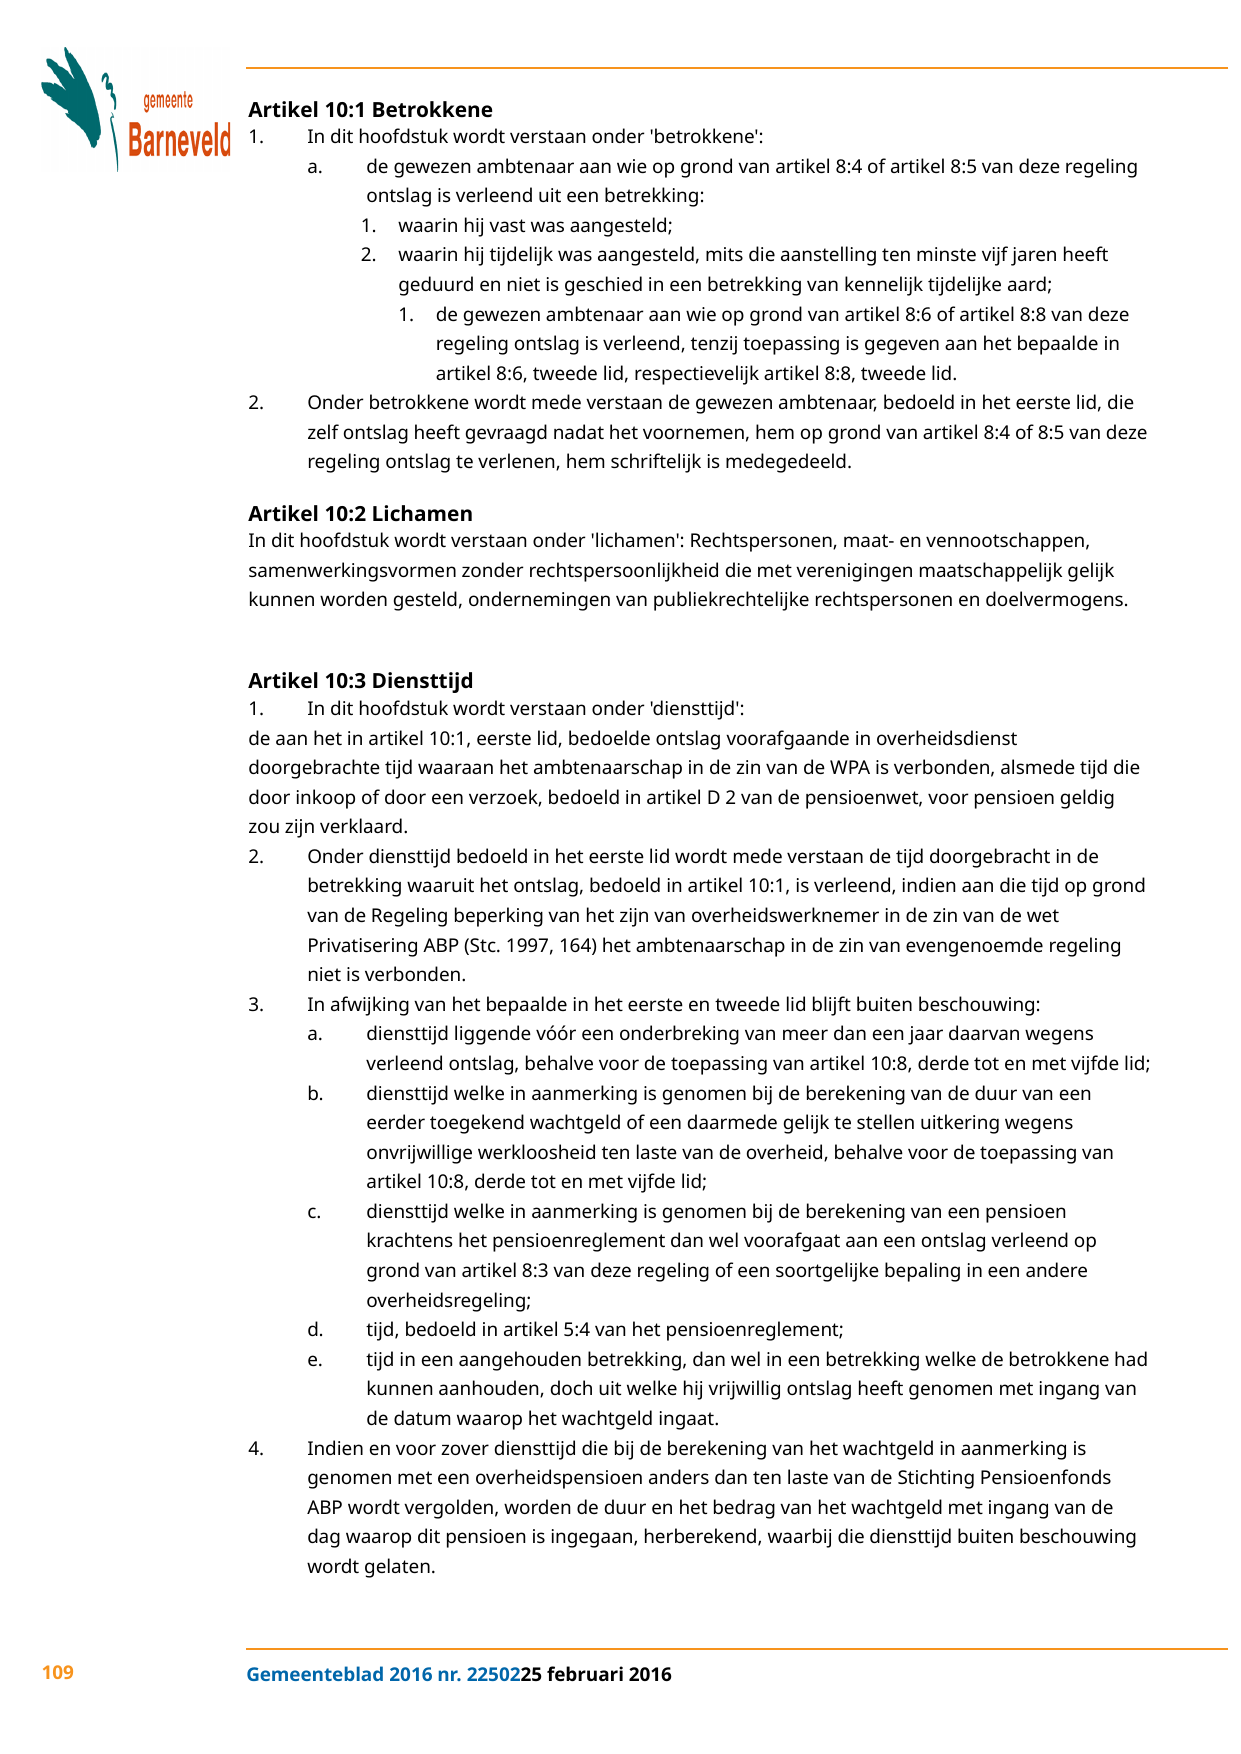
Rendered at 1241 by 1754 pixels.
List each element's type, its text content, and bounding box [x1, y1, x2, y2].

list Onder diensttijd bedoeld in het eerste lid wordt mede verstaan de tijd doorgebracht in de betrekking waaruit het ontslag, bedoeld in artikel 10:1, is verleend, indien aan die tijd op grond van de Regeling beperking van het zijn van overheidswerknemer in de zin van de wet Privatisering ABP (Stc. 1997, 164) het ambtenaarschap in de zin van evengenoemde regeling niet is verbonden. [248, 843, 1152, 987]
text de aan het in artikel 10:1, eerste lid, bedoelde ontslag voorafgaande in overheidsdienst doorgebrachte tijd waaraan het ambtenaarschap in de zin van de WPA is verbonden, alsmede tijd die door inkoop of door een verzoek, bedoeld in artikel D 2 van de pensioenwet, voor pensioen geldig zou zijn verklaard. [248, 725, 1152, 839]
list In dit hoofdstuk wordt verstaan onder 'betrokkene': [248, 123, 1152, 149]
list waarin hij vast was aangesteld; [361, 212, 1152, 238]
list diensttijd welke in aanmerking is genomen bij de berekening van de duur van een eerder toegekend wachtgeld of een daarmede gelijk te stellen uitkering wegens onvrijwillige werkloosheid ten laste van de overheid, behalve voor de toepassing van artikel 10:8, derde tot en met vijfde lid; [307, 1080, 1152, 1194]
list Indien en voor zover diensttijd die bij de berekening van het wachtgeld in aanmerking is genomen met een overheidspensioen anders dan ten laste van de Stichting Pensioenfonds ABP wordt vergolden, worden de duur en het bedrag van het wachtgeld met ingang van de dag waarop dit pensioen is ingegaan, herberekend, waarbij die diensttijd buiten beschouwing wordt gelaten. [248, 1435, 1152, 1579]
list diensttijd liggende vóór een onderbreking van meer dan een jaar daarvan wegens verleend ontslag, behalve voor de toepassing van artikel 10:8, derde tot en met vijfde lid; [307, 1021, 1152, 1076]
text Artikel 10:2 Lichamen [248, 499, 1152, 527]
list diensttijd welke in aanmerking is genomen bij de berekening van een pensioen krachtens het pensioenreglement dan wel voorafgaat aan een ontslag verleend op grond van artikel 8:3 van deze regeling of een soortgelijke bepaling in een andere overheidsregeling; [307, 1198, 1152, 1312]
text Artikel 10:3 Diensttijd [248, 667, 1152, 695]
list tijd, bedoeld in artikel 5:4 van het pensioenreglement; [307, 1316, 1152, 1342]
text Artikel 10:1 Betrokkene [248, 95, 1152, 123]
list In afwijking van het bepaalde in het eerste en tweede lid blijft buiten beschouwing: [248, 991, 1152, 1017]
list waarin hij tijdelijk was aangesteld, mits die aanstelling ten minste vijf jaren heeft geduurd en niet is geschied in een betrekking van kennelijk tijdelijke aard; [361, 242, 1152, 297]
list de gewezen ambtenaar aan wie op grond van artikel 8:4 of artikel 8:5 van deze regeling ontslag is verleend uit een betrekking: [307, 153, 1152, 208]
text In dit hoofdstuk wordt verstaan onder 'lichamen': Rechtspersonen, maat- en vennootschappen, samenwerkingsvormen zonder rechtspersoonlijkheid die met verenigingen maatschappelijk gelijk kunnen worden gesteld, ondernemingen van publiekrechtelijke rechtspersonen en doelvermogens. [248, 527, 1152, 612]
list In dit hoofdstuk wordt verstaan onder 'diensttijd': [248, 695, 1152, 721]
list Onder betrokkene wordt mede verstaan de gewezen ambtenaar, bedoeld in het eerste lid, die zelf ontslag heeft gevraagd nadat het voornemen, hem op grond van artikel 8:4 of 8:5 van deze regeling ontslag te verlenen, hem schriftelijk is medegedeeld. [248, 389, 1152, 474]
picture [41, 47, 231, 172]
list de gewezen ambtenaar aan wie op grond van artikel 8:6 of artikel 8:8 van deze regeling ontslag is verleend, tenzij toepassing is gegeven aan het bepaalde in artikel 8:6, tweede lid, respectievelijk artikel 8:8, tweede lid. [398, 301, 1152, 386]
list tijd in een aangehouden betrekking, dan wel in een betrekking welke de betrokkene had kunnen aanhouden, doch uit welke hij vrijwillig ontslag heeft genomen met ingang van de datum waarop het wachtgeld ingaat. [307, 1346, 1152, 1431]
